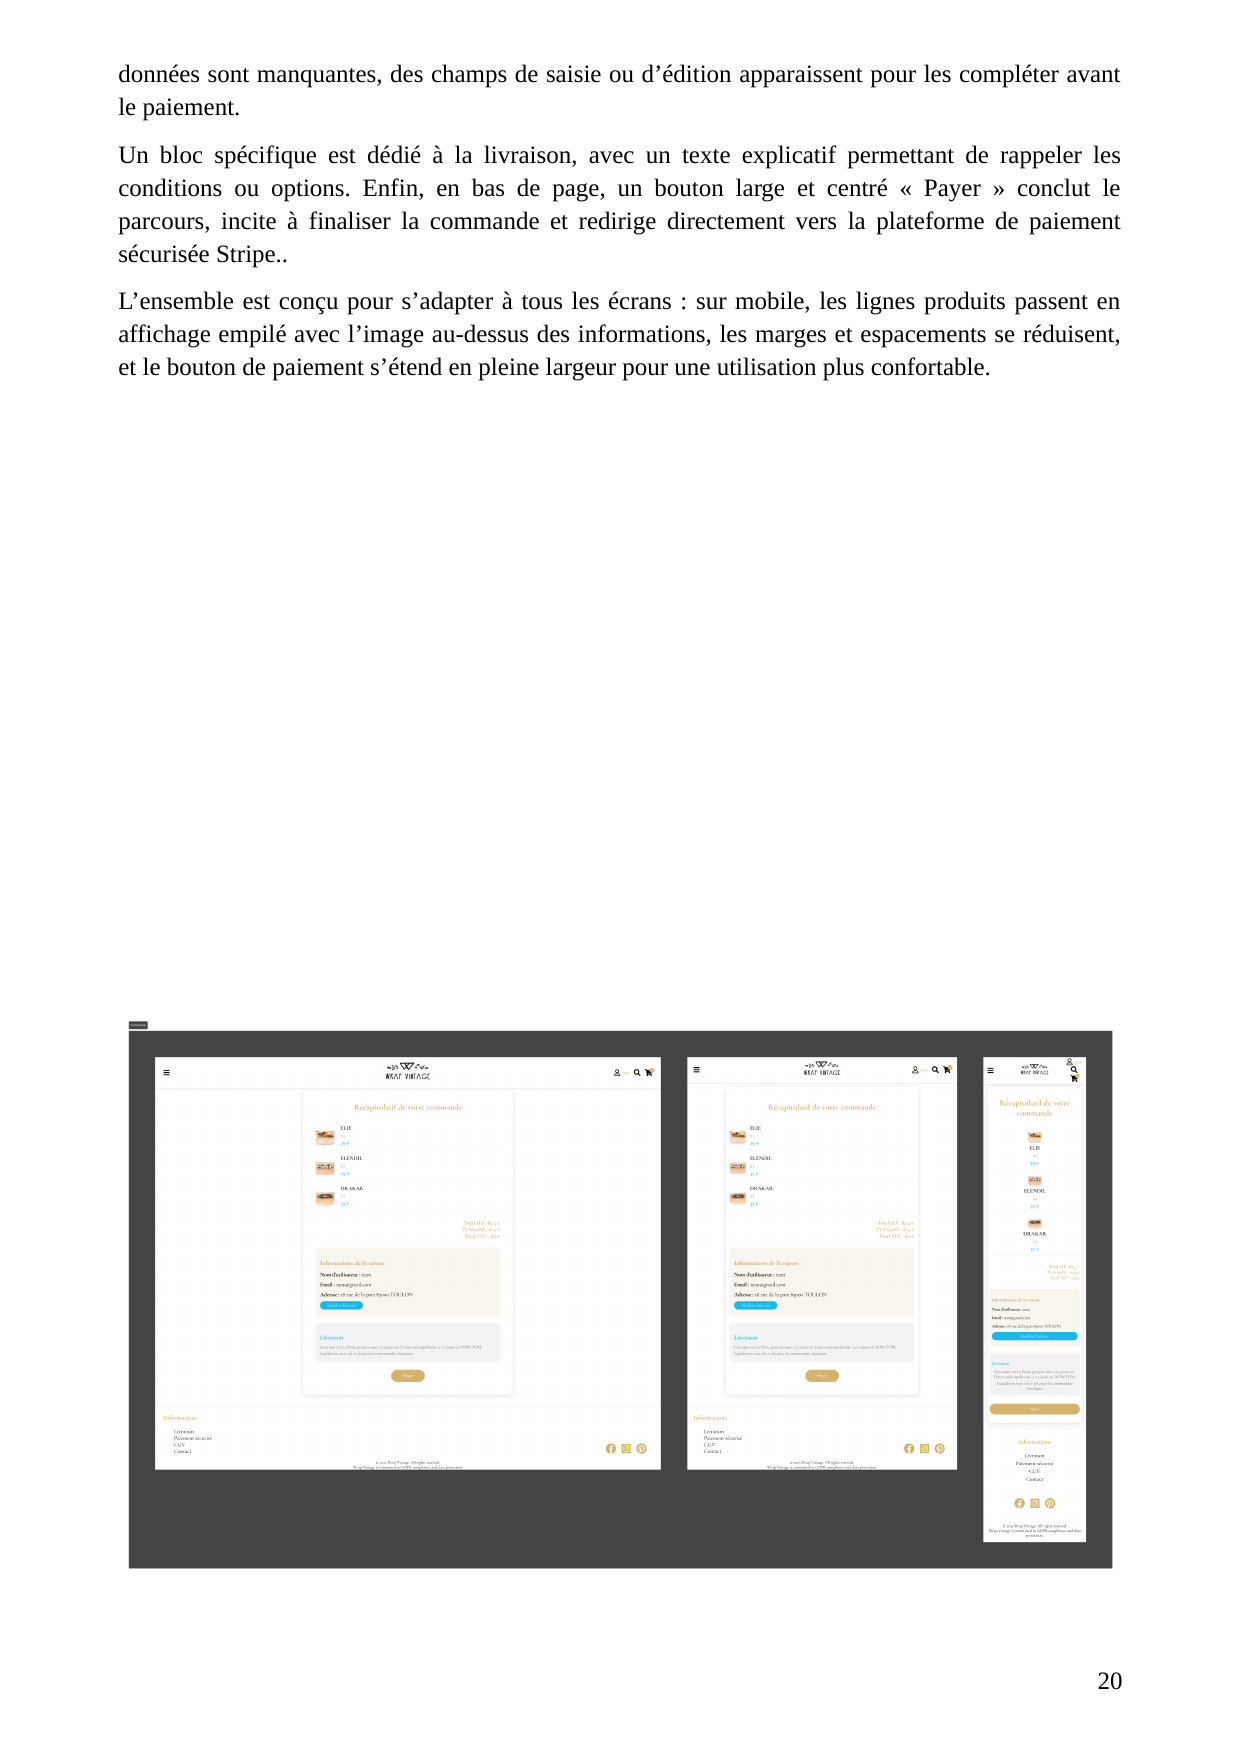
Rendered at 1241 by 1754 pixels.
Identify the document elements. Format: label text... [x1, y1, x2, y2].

text Un bloc spécifique est dédié à la livraison, avec un texte explicatif permettant de rappeler les conditions ou options. Enfin, en bas de page, un bouton large et centré « Payer » conclut le parcours, incite à finaliser la commande et redirige directement vers la plateforme de paiement sécurisée Stripe.. [118, 140, 1122, 267]
text L’ensemble est conçu pour s’adapter à tous les écrans : sur mobile, les lignes produits passent en affichage empilé avec l’image au-dessus des informations, les marges et espacements se réduisent, et le bouton de paiement s’étend en pleine largeur pour une utilisation plus confortable. [118, 286, 1122, 381]
picture [118, 1021, 1123, 1579]
text données sont manquantes, des champs de saisie ou d’édition apparaissent pour les compléter avant le paiement. [118, 59, 1122, 121]
